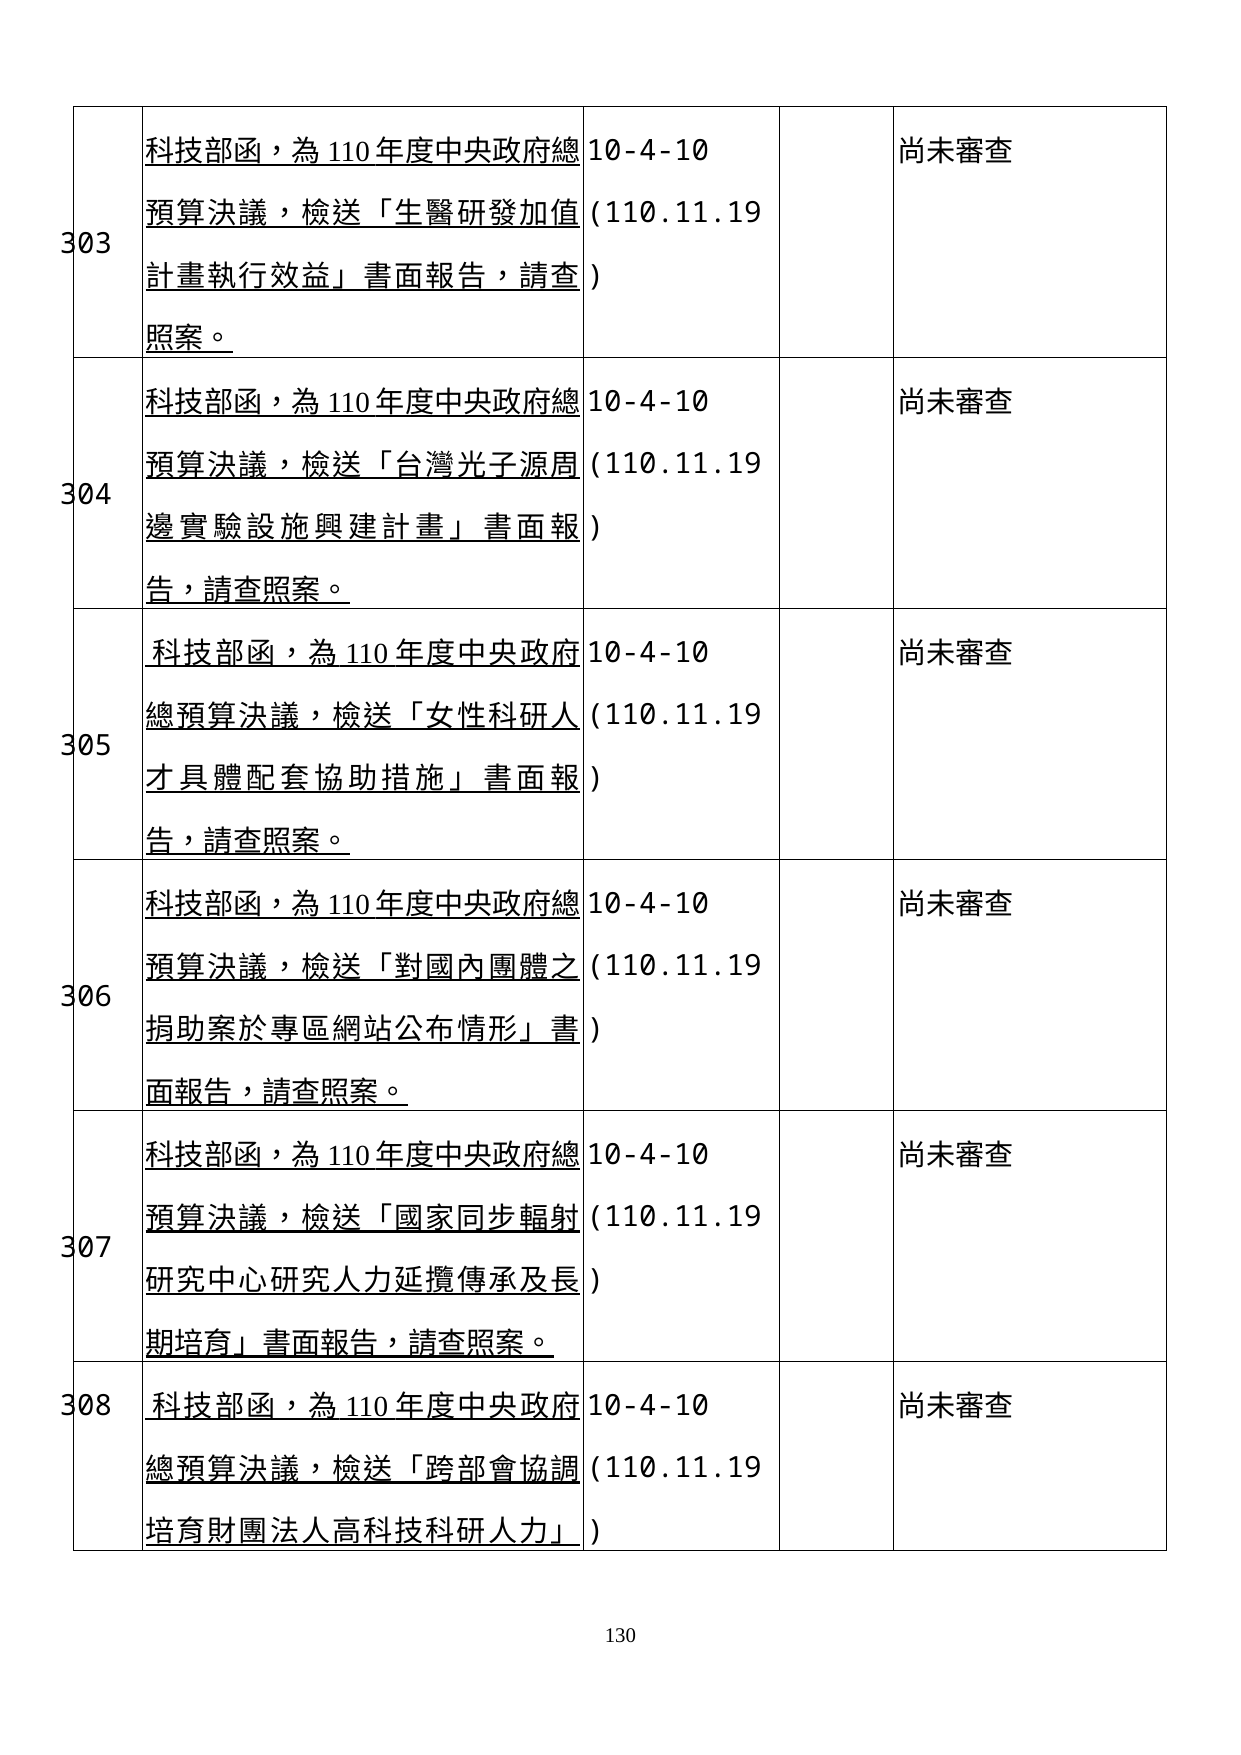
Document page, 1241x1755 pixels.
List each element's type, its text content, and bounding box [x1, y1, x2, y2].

table_cell 科技部函，為110年度中央政府總預算決議，檢送「女性科研人才具體配套協助措施」書面報告，請查照案。 [143, 609, 583, 859]
table_cell 10-4-10 (110.11.19) [584, 358, 779, 608]
table_cell 尚未審查 [894, 107, 1166, 357]
table_cell 尚未審查 [894, 358, 1166, 608]
table_cell 尚未審查 [894, 860, 1166, 1110]
table_cell [780, 107, 893, 357]
table_cell 10-4-10 (110.11.19) [584, 609, 779, 859]
table_cell 10-4-10 (110.11.19) [584, 860, 779, 1110]
table_cell 尚未審查 [894, 609, 1166, 859]
table_cell 科技部函，為110年度中央政府總預算決議，檢送「生醫研發加值計畫執行效益」書面報告，請查照案。 [143, 107, 583, 357]
table_cell [780, 860, 893, 1110]
table_cell 科技部函，為110年度中央政府總預算決議，檢送「國家同步輻射研究中心研究人力延攬傳承及長期培育」書面報告，請查照案。 [143, 1111, 583, 1361]
table_cell [780, 358, 893, 608]
table_cell [780, 1362, 893, 1550]
table_cell 尚未審查 [894, 1362, 1166, 1550]
table_cell [74, 860, 142, 1110]
table_cell [780, 1111, 893, 1361]
table_cell 尚未審查 [894, 1111, 1166, 1361]
table_cell 10-4-10 (110.11.19) [584, 107, 779, 357]
table_cell [74, 1111, 142, 1361]
table_cell 10-4-10 (110.11.19) [584, 1362, 779, 1550]
table_cell 科技部函，為110年度中央政府總預算決議，檢送「跨部會協調培育財團法人高科技科研人力」 [143, 1362, 583, 1550]
table_cell [74, 1362, 142, 1550]
table_cell 10-4-10 (110.11.19) [584, 1111, 779, 1361]
table_cell 科技部函，為110年度中央政府總預算決議，檢送「對國內團體之捐助案於專區網站公布情形」書面報告，請查照案。 [143, 860, 583, 1110]
table_cell 科技部函，為110年度中央政府總預算決議，檢送「台灣光子源周邊實驗設施興建計畫」書面報告，請查照案。 [143, 358, 583, 608]
table_cell [780, 609, 893, 859]
table_cell [74, 609, 142, 859]
table_cell [74, 107, 142, 357]
table_cell [74, 358, 142, 608]
